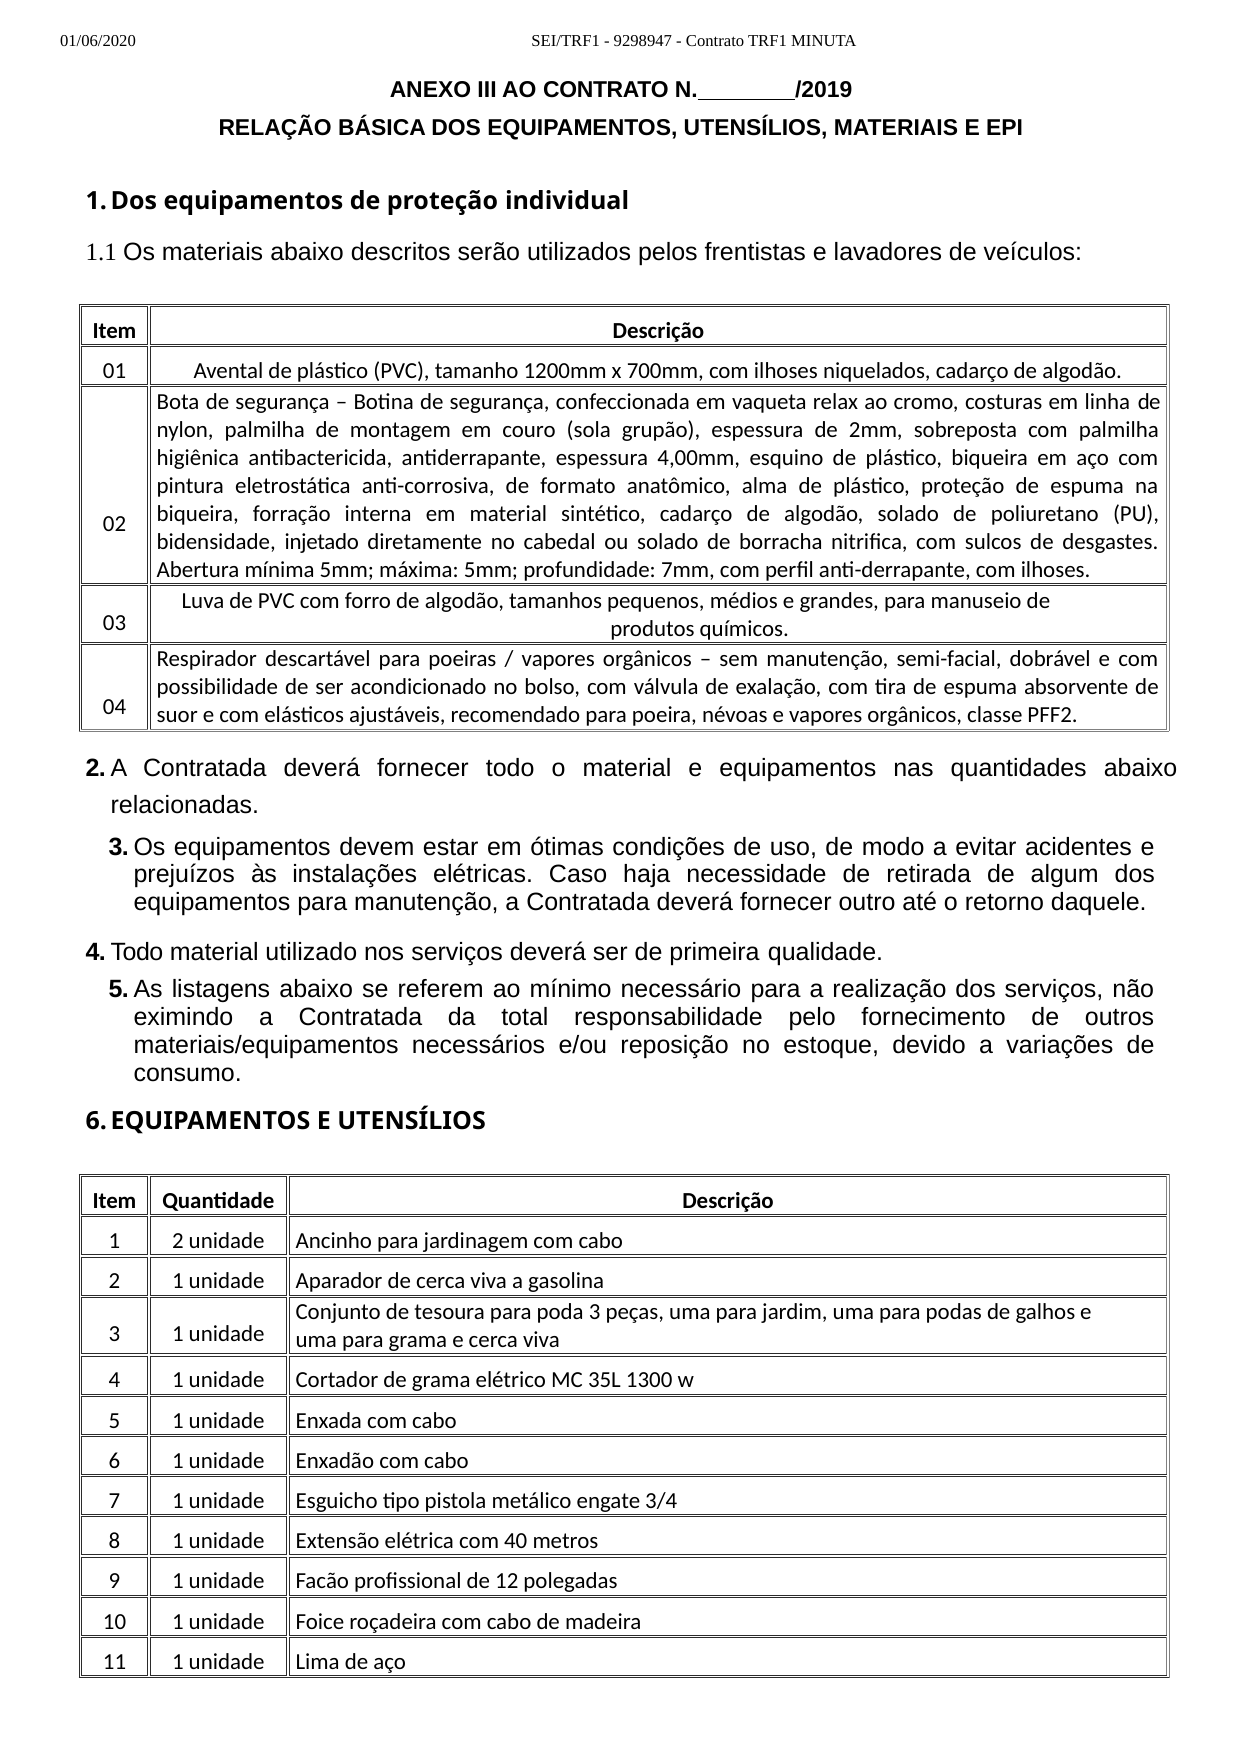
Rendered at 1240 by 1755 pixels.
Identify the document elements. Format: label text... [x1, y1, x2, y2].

table_cell Extensão elétrica com 40 metros [290, 1517, 1166, 1554]
subtitle EQUIPAMENTOS E UTENSÍLIOS [85, 1099, 1179, 1136]
table_cell Foice roçadeira com cabo de madeira [290, 1598, 1166, 1635]
table_cell Conjunto de tesoura para poda 3 peças, uma para jardim, uma para podas de galhos e uma para grama e cerca viva [290, 1298, 1166, 1353]
table_cell Avental de plástico (PVC), tamanho 1200mm x 700mm, com ilhoses niquelados, cadarço de algodão. [151, 347, 1166, 384]
table_cell 1 unidade [151, 1298, 286, 1353]
list Todo material utilizado nos serviços deverá ser de primeira qualidade. [85, 928, 1179, 966]
table_cell Esguicho tipo pistola metálico engate 3/4 [290, 1477, 1166, 1514]
table_cell 8 [82, 1517, 147, 1554]
table_cell 1 unidade [151, 1357, 286, 1393]
table_cell 7 [82, 1477, 147, 1514]
table_cell 2 unidade [151, 1217, 286, 1254]
table_cell 1 unidade [151, 1258, 286, 1294]
table_cell Lima de aço [290, 1638, 1166, 1675]
text RELAÇÃO BÁSICA DOS EQUIPAMENTOS, UTENSÍLIOS, MATERIAIS E EPI [84, 103, 1158, 140]
table_header Quantidade [151, 1177, 286, 1214]
table_cell Ancinho para jardinagem com cabo [290, 1217, 1166, 1254]
table_cell 5 [82, 1397, 147, 1434]
table_cell 1 unidade [151, 1638, 286, 1675]
table_cell 11 [82, 1638, 147, 1675]
table_cell 04 [82, 645, 147, 728]
table_cell Facão profissional de 12 polegadas [290, 1558, 1166, 1594]
table_cell 4 [82, 1357, 147, 1393]
table_cell 1 unidade [151, 1477, 286, 1514]
table_cell 01 [82, 347, 147, 384]
table_cell 1 unidade [151, 1558, 286, 1594]
table_cell 1 unidade [151, 1397, 286, 1434]
table_cell 02 [82, 387, 147, 583]
table_cell 1 [82, 1217, 147, 1254]
table_cell 10 [82, 1598, 147, 1635]
text ANEXO III AO CONTRATO N. /2019 [62, 65, 1179, 102]
table_cell Luva de PVC com forro de algodão, tamanhos pequenos, médios e grandes, para manuseio de produtos químicos. [151, 586, 1166, 642]
table_cell 2 [82, 1258, 147, 1294]
table_cell 1 unidade [151, 1598, 286, 1635]
table_cell Aparador de cerca viva a gasolina [290, 1258, 1166, 1294]
table_cell Bota de segurança – Botina de segurança, confeccionada em vaqueta relax ao cromo, costuras em linha de nylon, palmilha de montagem em couro (sola grupão), espessura de 2mm, sobreposta com palmilha higiênica antibactericida, antiderrapante, espessura 4,00mm, esquino de plástico, biqueira em aço com pintura eletrostática anti-corrosiva, de formato anatômico, alma de plástico, proteção de espuma na biqueira, forração interna em material sintético, cadarço de algodão, solado de poliuretano (PU), bidensidade, injetado diretamente no cabedal ou solado de borracha nitrifica, com sulcos de desgastes. Abertura mínima 5mm; máxima: 5mm; profundidade: 7mm, com perfil anti-derrapante, com ilhoses. [151, 387, 1166, 583]
table_header Descrição [290, 1177, 1166, 1214]
subtitle Dos equipamentos de proteção individual [85, 179, 1179, 217]
list As listagens abaixo se referem ao mínimo necessário para a realização dos serviços, não eximindo a Contratada da total responsabilidade pelo fornecimento de outros materiais/equipamentos necessários e/ou reposição no estoque, devido a variações de consumo. [108, 974, 1156, 1087]
table_cell Respirador descartável para poeiras / vapores orgânicos – sem manutenção, semi-facial, dobrável e com possibilidade de ser acondicionado no bolso, com válvula de exalação, com tira de espuma absorvente de suor e com elásticos ajustáveis, recomendado para poeira, névoas e vapores orgânicos, classe PFF2. [151, 645, 1166, 728]
table_cell 03 [82, 586, 147, 642]
table_header Item [82, 1177, 147, 1214]
list A Contratada deverá fornecer todo o material e equipamentos nas quantidades abaixo relacionadas. [85, 744, 1179, 819]
list Os equipamentos devem estar em ótimas condições de uso, de modo a evitar acidentes e prejuízos às instalações elétricas. Caso haja necessidade de retirada de algum dos equipamentos para manutenção, a Contratada deverá fornecer outro até o retorno daquele. [108, 832, 1156, 916]
table_cell Enxada com cabo [290, 1397, 1166, 1434]
list Os materiais abaixo descritos serão utilizados pelos frentistas e lavadores de veículos: [85, 229, 1179, 266]
table_cell Cortador de grama elétrico MC 35L 1300 w [290, 1357, 1166, 1393]
table_cell 1 unidade [151, 1437, 286, 1474]
table_cell 6 [82, 1437, 147, 1474]
table_cell Enxadão com cabo [290, 1437, 1166, 1474]
table_cell 3 [82, 1298, 147, 1353]
table_header Item [82, 307, 147, 344]
table_header Descrição [151, 307, 1166, 344]
table_cell 9 [82, 1558, 147, 1594]
table_cell 1 unidade [151, 1517, 286, 1554]
